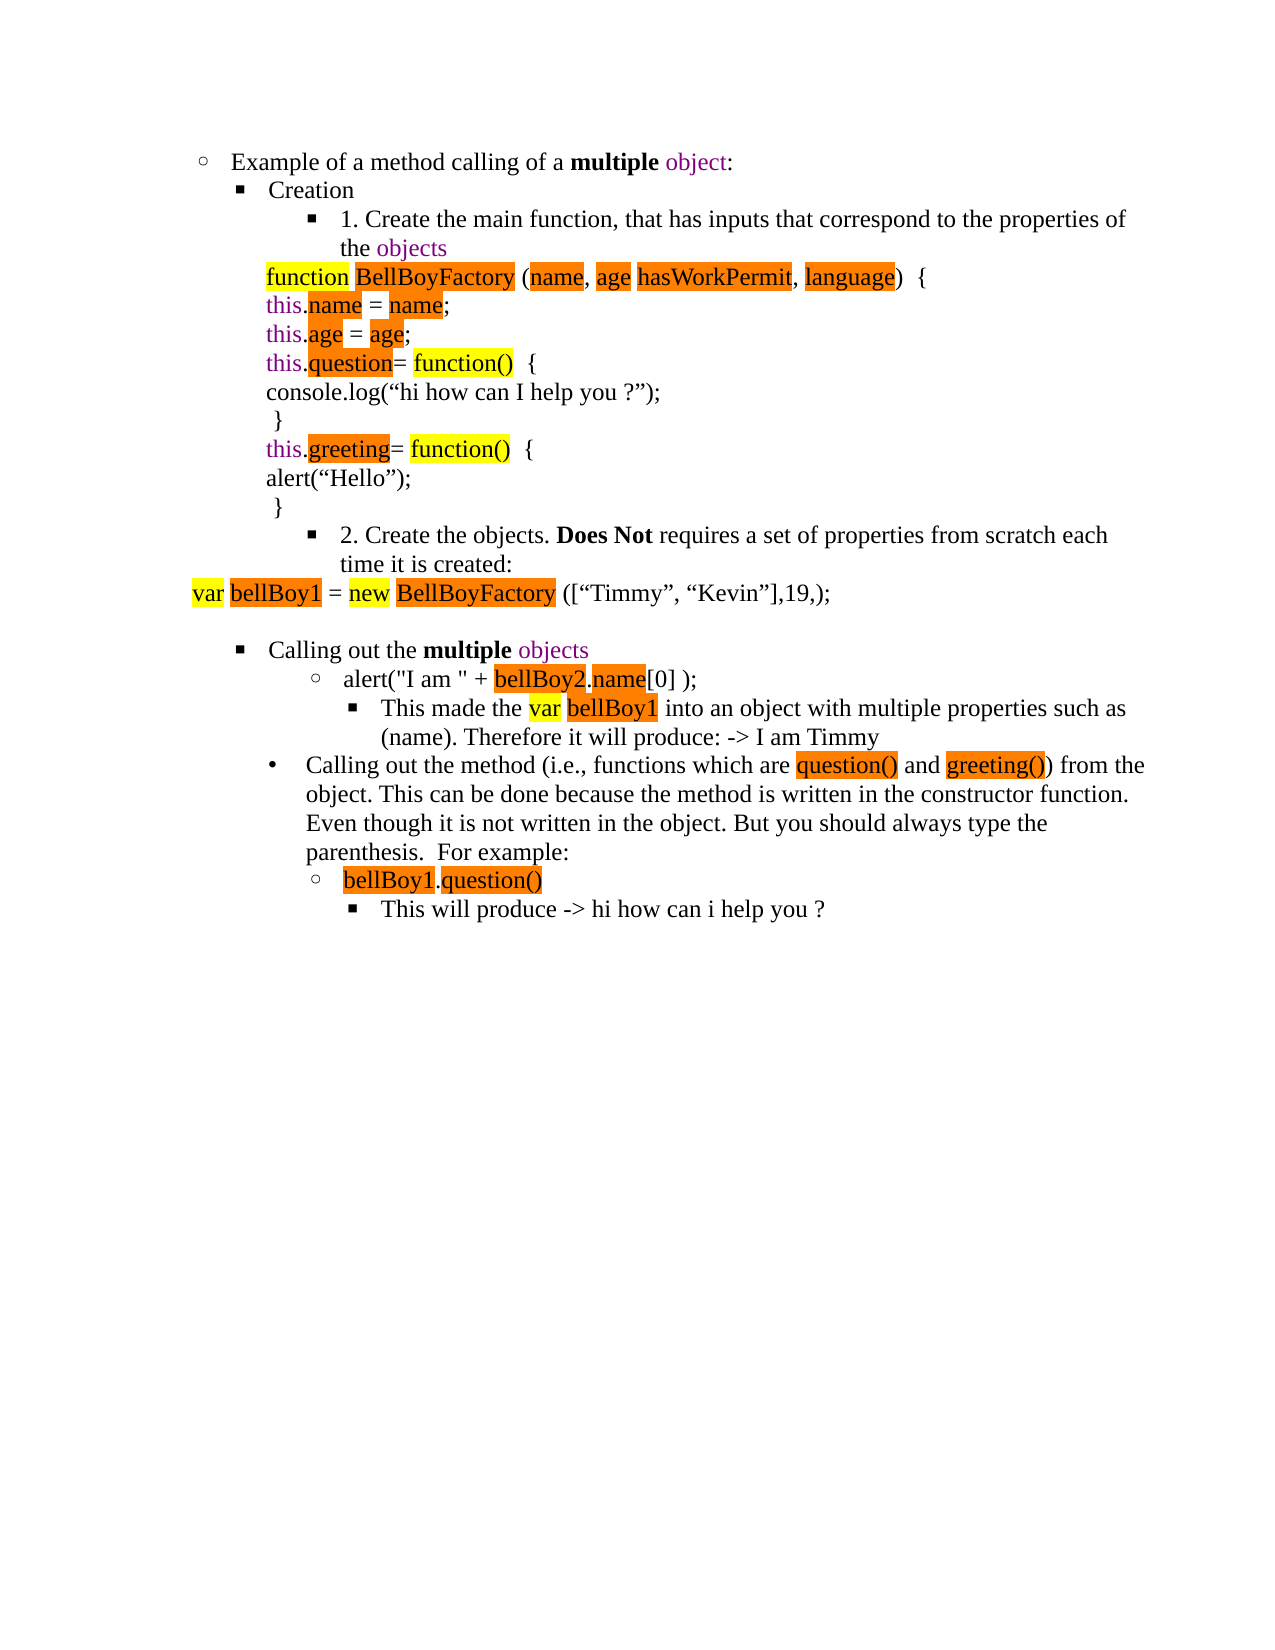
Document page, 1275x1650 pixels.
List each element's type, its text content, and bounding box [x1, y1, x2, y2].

text this.question= function() { [266, 348, 1157, 377]
list 2. Create the objects. Does Not requires a set of properties from scratch each time it is created: [302, 521, 1157, 578]
text } [266, 406, 1157, 434]
list Calling out the method (i.e., functions which are question() and greeting()) from the object. This can be done because the method is written in the constructor function. Even though it is not written in the object. But you should always type the parenthesis. For example: [268, 751, 1157, 866]
text this.age = age; [266, 319, 1157, 348]
list alert("I am " + bellBoy2.name[0] ); [306, 664, 1157, 693]
list Calling out the multiple objects [231, 636, 1157, 664]
list 1. Create the main function, that has inputs that correspond to the properties of the objects [302, 204, 1157, 262]
text this.name = name; [266, 291, 1157, 319]
text this.greeting= function() { [266, 434, 1157, 463]
text } [266, 492, 1157, 521]
list This made the var bellBoy1 into an object with multiple properties such as (name). Therefore it will produce: -> I am Timmy [343, 693, 1157, 751]
text function BellBoyFactory (name, age hasWorkPermit, language) { [266, 262, 1157, 291]
list bellBoy1.question() [306, 866, 1157, 894]
text var bellBoy1 = new BellBoyFactory ([“Timmy”, “Kevin”],19,); [192, 578, 1157, 607]
text console.log(“hi how can I help you ?”); [266, 377, 1157, 406]
text alert(“Hello”); [266, 463, 1157, 492]
list Example of a method calling of a multiple object: [193, 147, 1157, 176]
list Creation [231, 176, 1157, 204]
list This will produce -> hi how can i help you ? [343, 894, 1157, 923]
